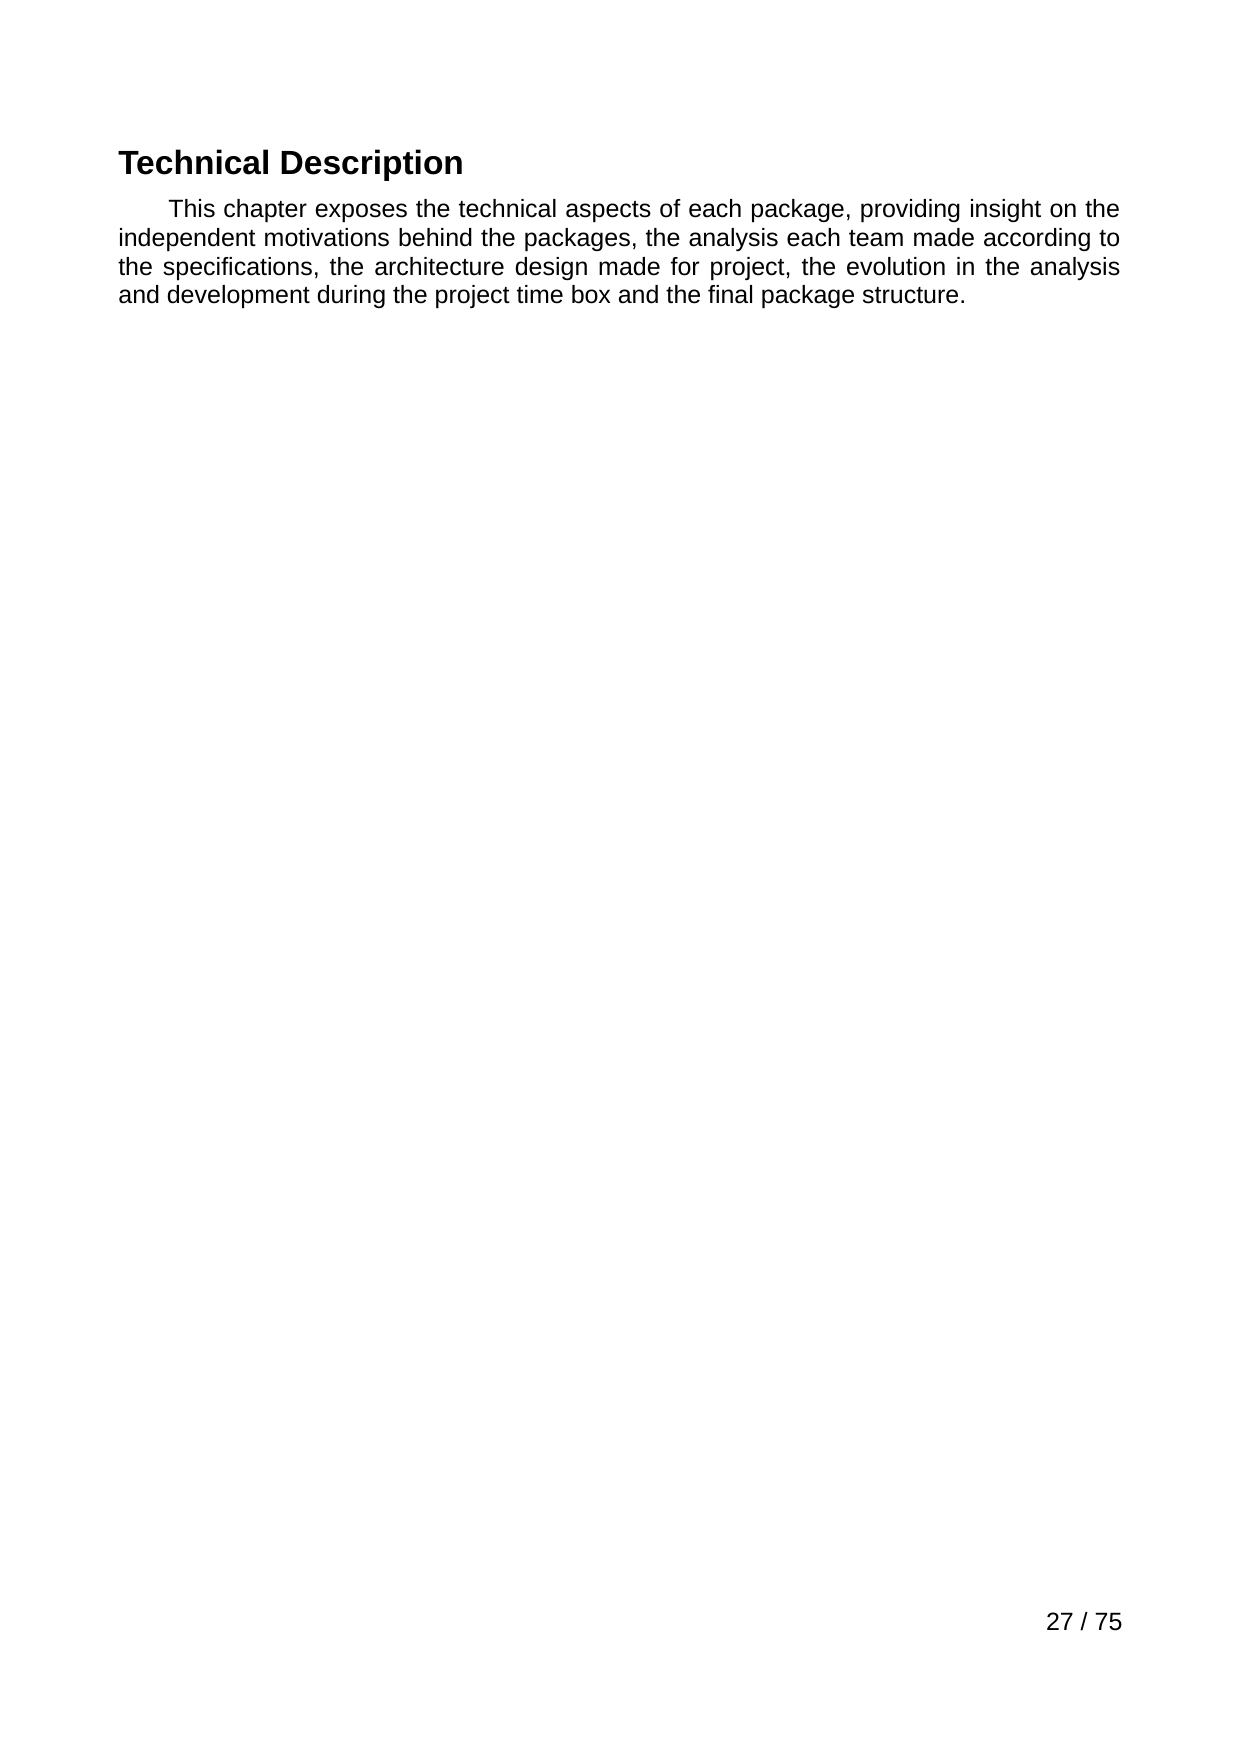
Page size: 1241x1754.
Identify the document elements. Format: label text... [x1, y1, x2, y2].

text This chapter exposes the technical aspects of each package, providing insight on the independent motivations behind the packages, the analysis each team made according to the specifications, the architecture design made for project, the evolution in the analysis and development during the project time box and the final package structure. [118, 194, 1122, 309]
subtitle Technical Description [118, 143, 1122, 182]
